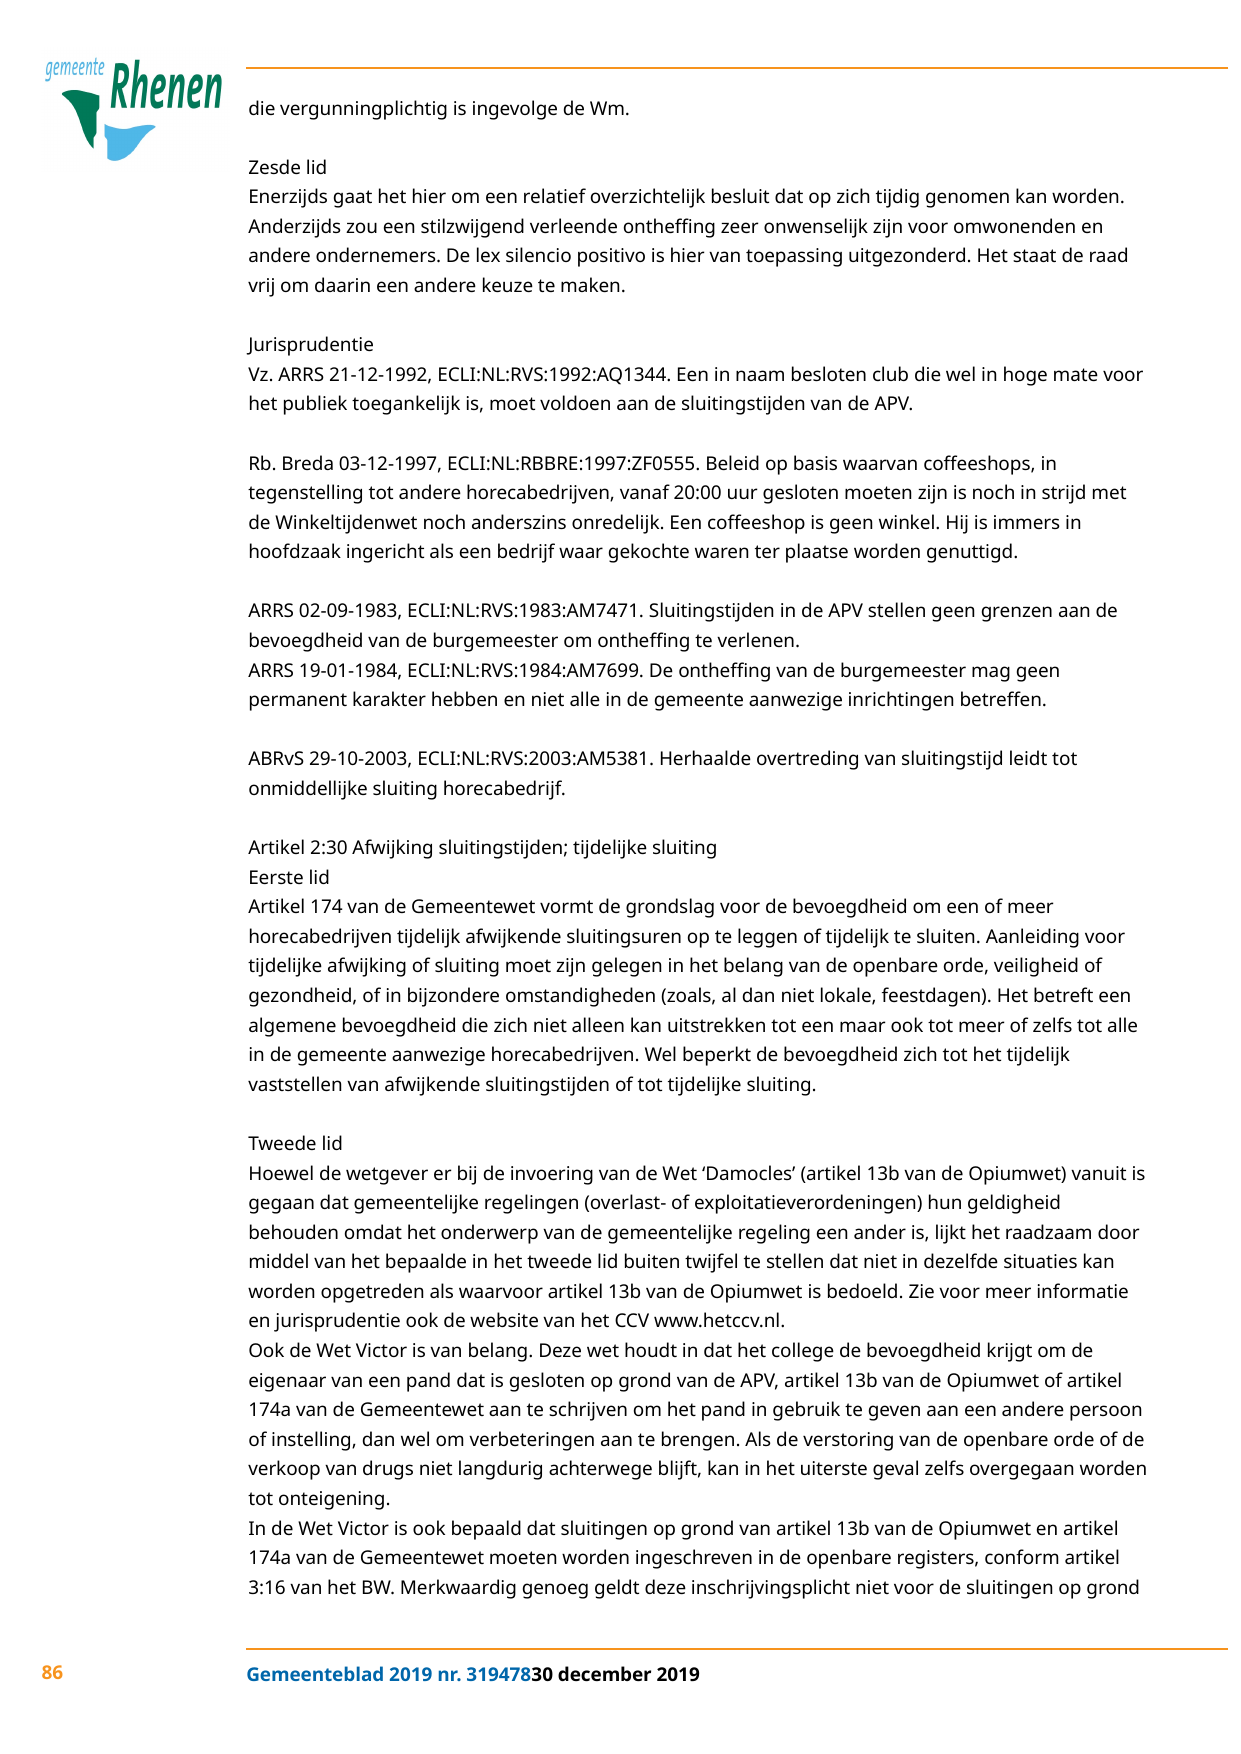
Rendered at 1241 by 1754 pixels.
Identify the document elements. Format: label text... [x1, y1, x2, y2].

text Eerste lid [248, 864, 1152, 890]
text die vergunningplichtig is ingevolge de Wm. [248, 95, 1152, 121]
text Artikel 174 van de Gemeentewet vormt de grondslag voor de bevoegdheid om een of meer horecabedrijven tijdelijk afwijkende sluitingsuren op te leggen of tijdelijk te sluiten. Aanleiding voor tijdelijke afwijking of sluiting moet zijn gelegen in het belang van de openbare orde, veiligheid of gezondheid, of in bijzondere omstandigheden (zoals, al dan niet lokale, feestdagen). Het betreft een algemene bevoegdheid die zich niet alleen kan uitstrekken tot een maar ook tot meer of zelfs tot alle in de gemeente aanwezige horecabedrijven. Wel beperkt de bevoegdheid zich tot het tijdelijk vaststellen van afwijkende sluitingstijden of tot tijdelijke sluiting. [248, 893, 1152, 1097]
picture [41, 47, 231, 172]
text Jurisprudentie [248, 331, 1152, 357]
text Zesde lid [248, 154, 1152, 180]
text Hoewel de wetgever er bij de invoering van de Wet ‘Damocles’ (artikel 13b van de Opiumwet) vanuit is gegaan dat gemeentelijke regelingen (overlast- of exploitatieverordeningen) hun geldigheid behouden omdat het onderwerp van de gemeentelijke regeling een ander is, lijkt het raadzaam door middel van het bepaalde in het tweede lid buiten twijfel te stellen dat niet in dezelfde situaties kan worden opgetreden als waarvoor artikel 13b van de Opiumwet is bedoeld. Zie voor meer informatie en jurisprudentie ook de website van het CCV www.hetccv.nl. [248, 1160, 1152, 1333]
text ARRS 19-01-1984, ECLI:NL:RVS:1984:AM7699. De ontheffing van de burgemeester mag geen permanent karakter hebben en niet alle in de gemeente aanwezige inrichtingen betreffen. [248, 657, 1152, 712]
text Enerzijds gaat het hier om een relatief overzichtelijk besluit dat op zich tijdig genomen kan worden. Anderzijds zou een stilzwijgend verleende ontheffing zeer onwenselijk zijn voor omwonenden en andere ondernemers. De lex silencio positivo is hier van toepassing uitgezonderd. Het staat de raad vrij om daarin een andere keuze te maken. [248, 183, 1152, 298]
text ARRS 02-09-1983, ECLI:NL:RVS:1983:AM7471. Sluitingstijden in de APV stellen geen grenzen aan de bevoegdheid van de burgemeester om ontheffing te verlenen. [248, 598, 1152, 653]
text Artikel 2:30 Afwijking sluitingstijden; tijdelijke sluiting [248, 834, 1152, 860]
text Ook de Wet Victor is van belang. Deze wet houdt in dat het college de bevoegdheid krijgt om de eigenaar van een pand dat is gesloten op grond van de APV, artikel 13b van de Opiumwet of artikel 174a van de Gemeentewet aan te schrijven om het pand in gebruik te geven aan een andere persoon of instelling, dan wel om verbeteringen aan te brengen. Als de verstoring van de openbare orde of de verkoop van drugs niet langdurig achterwege blijft, kan in het uiterste geval zelfs overgegaan worden tot onteigening. [248, 1337, 1152, 1511]
text ABRvS 29-10-2003, ECLI:NL:RVS:2003:AM5381. Herhaalde overtreding van sluitingstijd leidt tot onmiddellijke sluiting horecabedrijf. [248, 746, 1152, 801]
text In de Wet Victor is ook bepaald dat sluitingen op grond van artikel 13b van de Opiumwet en artikel 174a van de Gemeentewet moeten worden ingeschreven in de openbare registers, conform artikel 3:16 van het BW. Merkwaardig genoeg geldt deze inschrijvingsplicht niet voor de sluitingen op grond [248, 1515, 1152, 1600]
text Tweede lid [248, 1130, 1152, 1156]
text Rb. Breda 03-12-1997, ECLI:NL:RBBRE:1997:ZF0555. Beleid op basis waarvan coffeeshops, in tegenstelling tot andere horecabedrijven, vanaf 20:00 uur gesloten moeten zijn is noch in strijd met de Winkeltijdenwet noch anderszins onredelijk. Een coffeeshop is geen winkel. Hij is immers in hoofdzaak ingericht als een bedrijf waar gekochte waren ter plaatse worden genuttigd. [248, 450, 1152, 564]
text Vz. ARRS 21-12-1992, ECLI:NL:RVS:1992:AQ1344. Een in naam besloten club die wel in hoge mate voor het publiek toegankelijk is, moet voldoen aan de sluitingstijden van de APV. [248, 361, 1152, 416]
